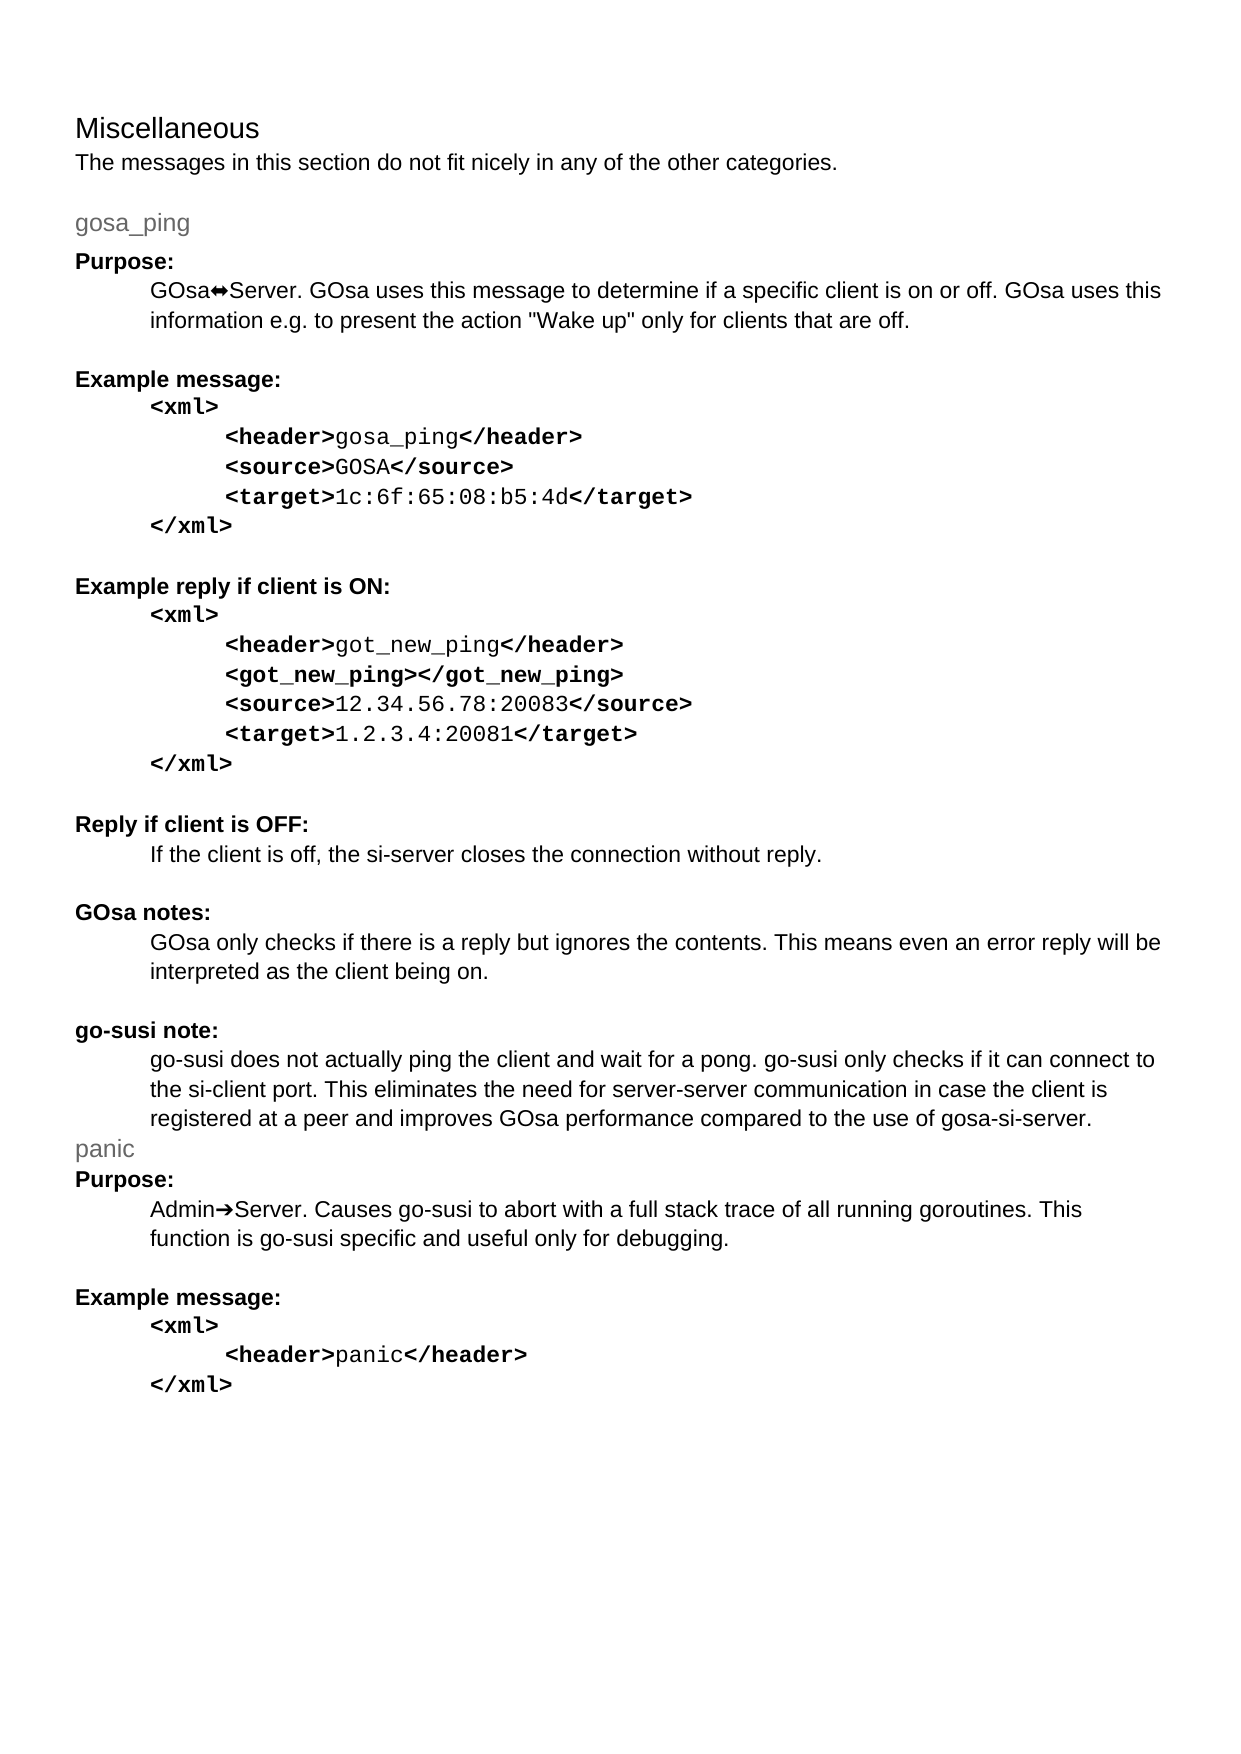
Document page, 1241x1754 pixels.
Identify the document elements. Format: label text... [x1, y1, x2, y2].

text Purpose: [75, 249, 1165, 274]
text <got_new_ping></got_new_ping> [225, 663, 1165, 689]
text If the client is off, the si-server closes the connection without reply. [150, 841, 1165, 867]
text <header>got_new_ping</header> [225, 633, 1165, 659]
text GOsa notes: [75, 900, 1165, 926]
text <xml> [150, 1314, 1165, 1340]
text The messages in this section do not fit nicely in any of the other categories. [75, 150, 1165, 176]
text <xml> [150, 603, 1165, 629]
subtitle gosa_ping [75, 208, 1165, 236]
text <xml> [150, 396, 1165, 422]
text <source>12.34.56.78:20083</source> [225, 693, 1165, 719]
text </xml> [150, 752, 1165, 778]
text GOsa only checks if there is a reply but ignores the contents. This means even an error reply will be interpreted as the client being on. [150, 929, 1165, 984]
text go-susi does not actually ping the client and wait for a pong. go-susi only checks if it can connect to the si-client port. This eliminates the need for server-server communication in case the client is registered at a peer and improves GOsa performance compared to the use of gosa-si-server. [150, 1047, 1165, 1131]
text Purpose: [75, 1167, 1165, 1193]
subtitle panic [75, 1135, 1165, 1163]
subtitle Miscellaneous [75, 112, 1165, 145]
text Example message: [75, 366, 1165, 392]
text <header>gosa_ping</header> [225, 426, 1165, 451]
text </xml> [150, 515, 1165, 541]
text go-susi note: [75, 1018, 1165, 1043]
text Example reply if client is ON: [75, 574, 1165, 600]
text <source>GOSA</source> [225, 455, 1165, 481]
text Admin➔Server. Causes go-susi to abort with a full stack trace of all running goroutines. This function is go-susi specific and useful only for debugging. [150, 1197, 1165, 1252]
text Example message: [75, 1285, 1165, 1310]
text Reply if client is OFF: [75, 812, 1165, 838]
text GOsa⬌Server. GOsa uses this message to determine if a specific client is on or off. GOsa uses this information e.g. to present the action "Wake up" only for clients that are off. [150, 278, 1165, 333]
text <target>1.2.3.4:20081</target> [225, 723, 1165, 748]
text </xml> [150, 1374, 1165, 1399]
text <header>panic</header> [225, 1344, 1165, 1370]
text <target>1c:6f:65:08:b5:4d</target> [225, 485, 1165, 511]
